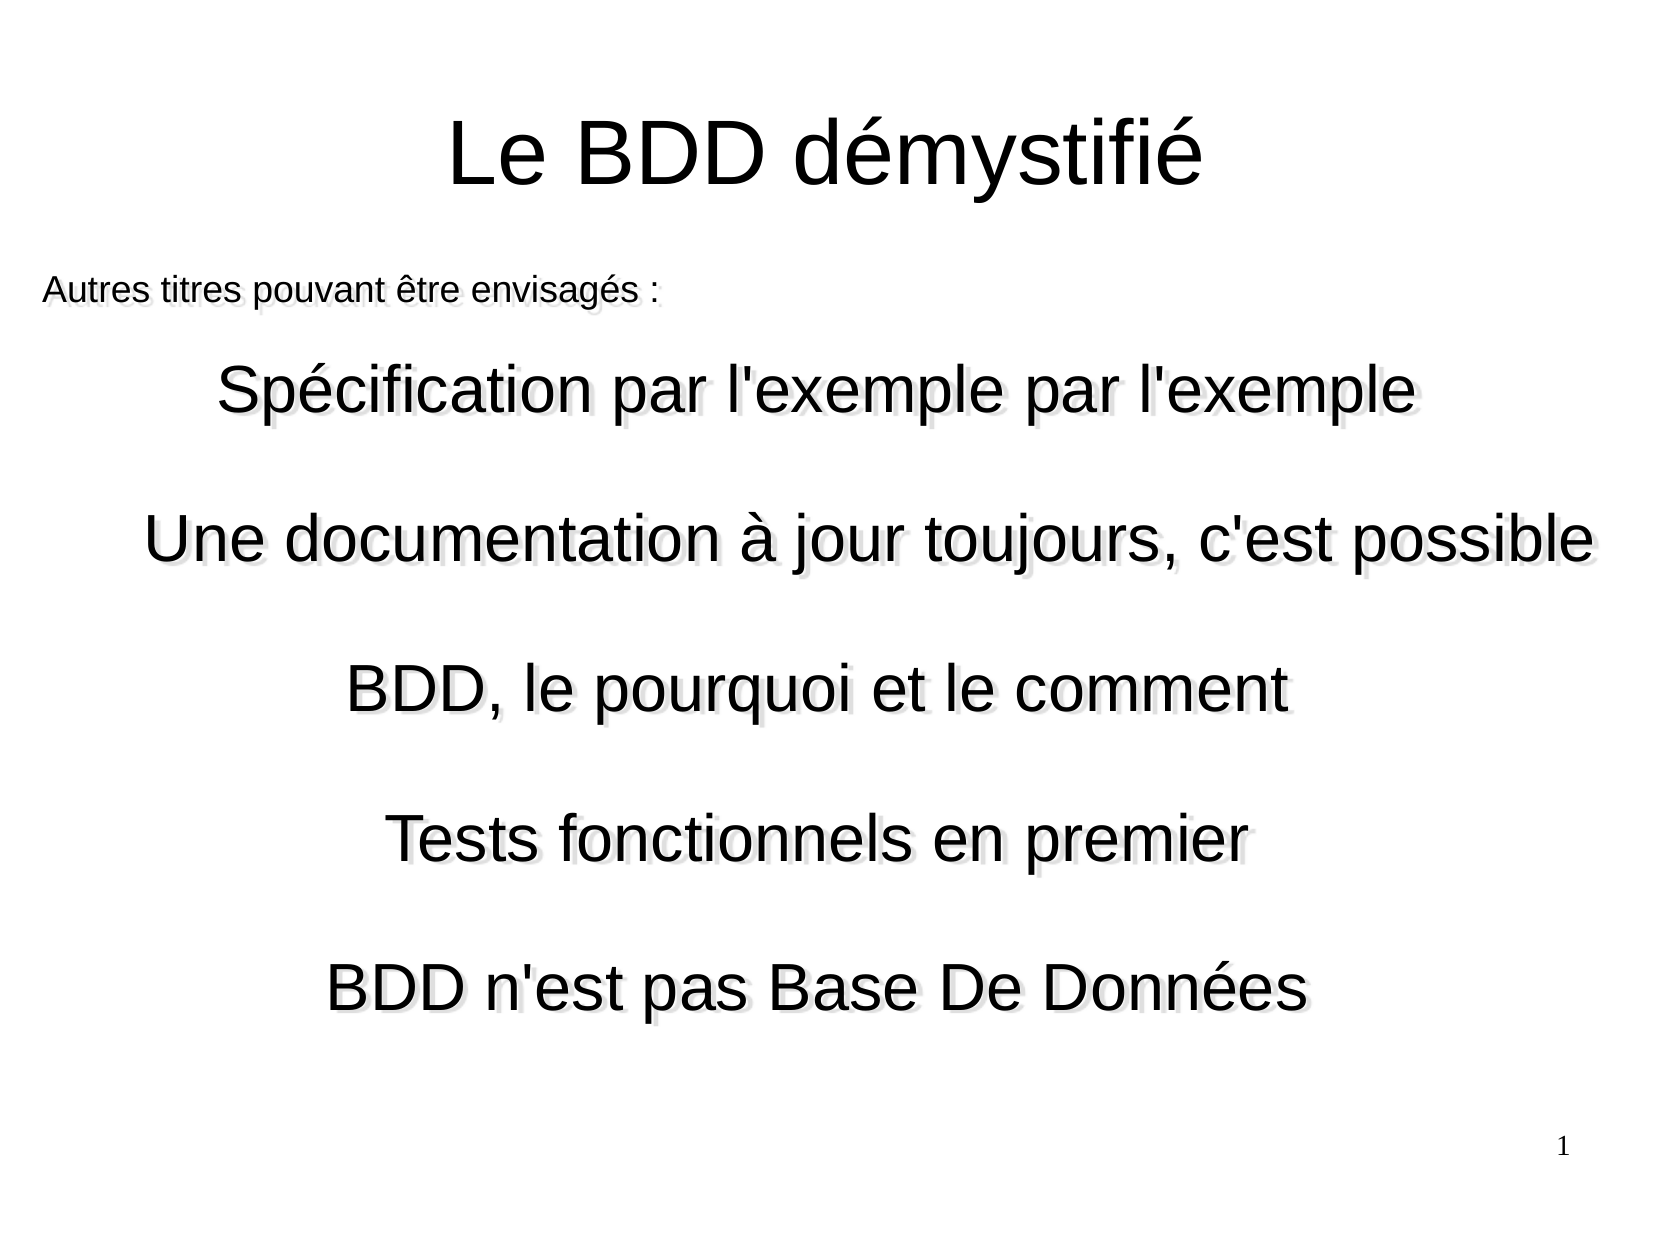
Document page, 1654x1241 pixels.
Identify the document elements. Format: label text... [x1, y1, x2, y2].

subtitle Autres titres pouvant être envisagés : Spécification par l'exemple par l'exemple Une documentation à jour toujours, c'est possible BDD, le pourquoi et le comment Tests fonctionnels en premier BDD n'est pas Base De Données [0, 267, 1636, 1100]
title Le BDD démystifié [82, 49, 1571, 257]
